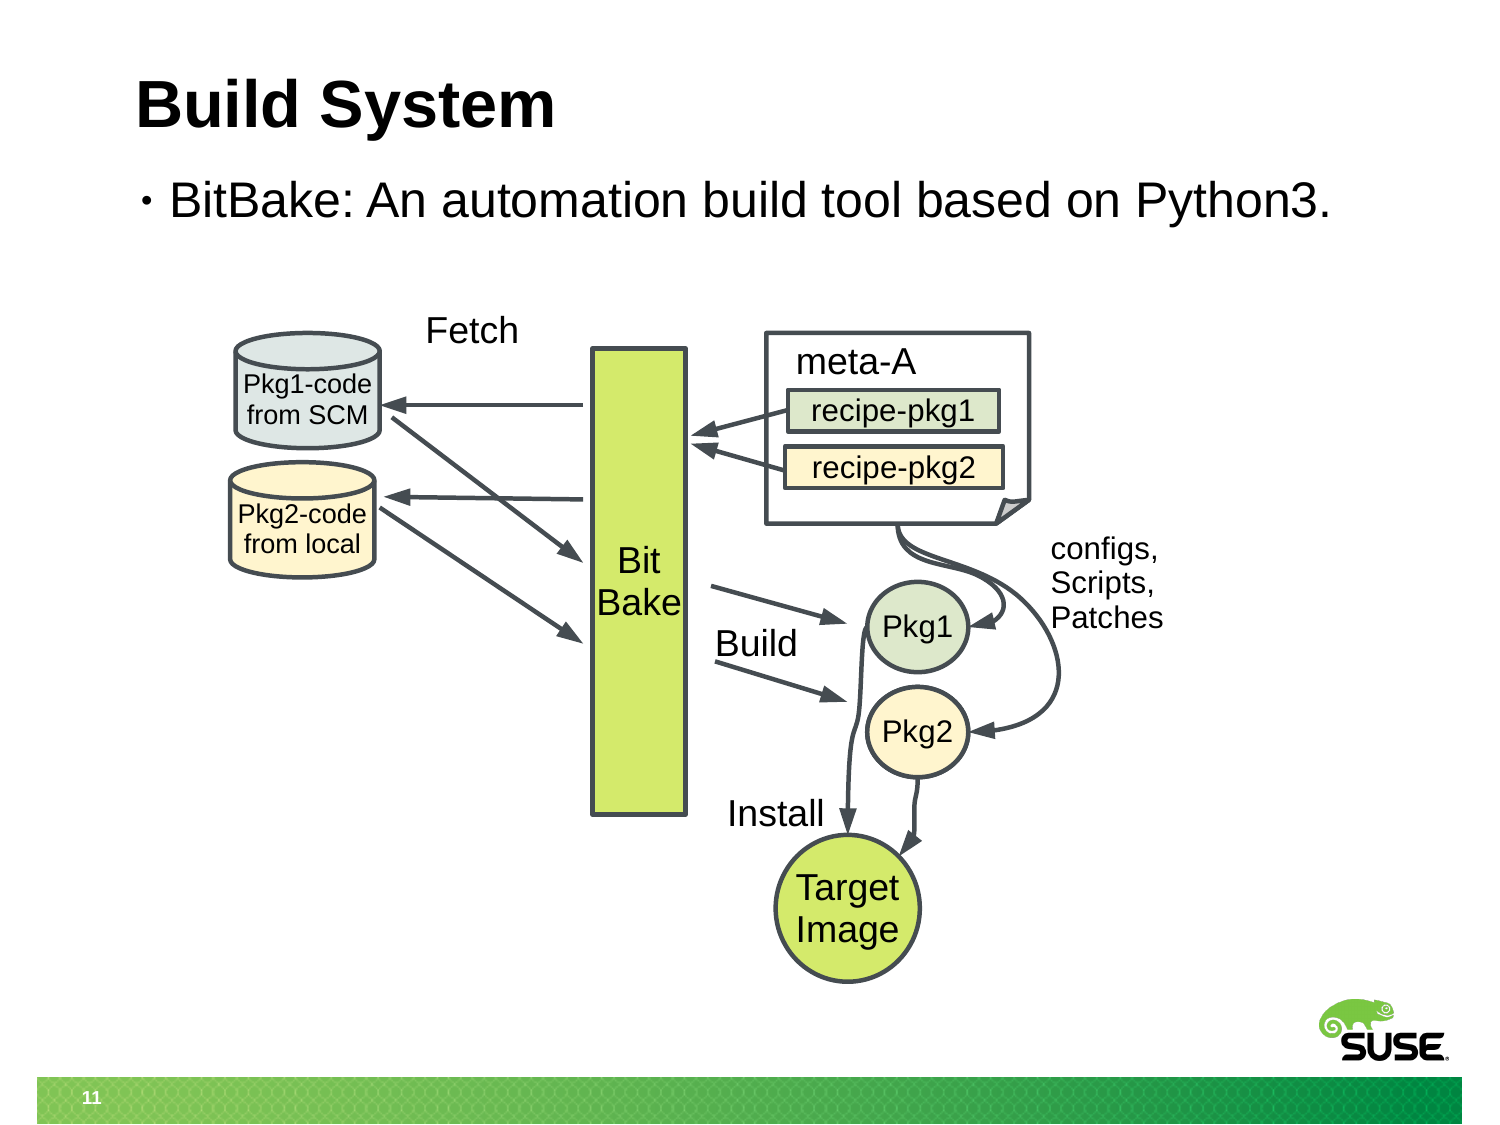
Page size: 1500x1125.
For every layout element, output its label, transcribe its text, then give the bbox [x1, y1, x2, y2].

text_box Pkg2 [867, 686, 969, 778]
picture [1319, 999, 1449, 1061]
title Build System [135, 23, 1372, 186]
text_box Target Image [776, 916, 920, 982]
picture [37, 1077, 1462, 1124]
list BitBake: An automation build tool based on Python3. [140, 172, 1377, 916]
